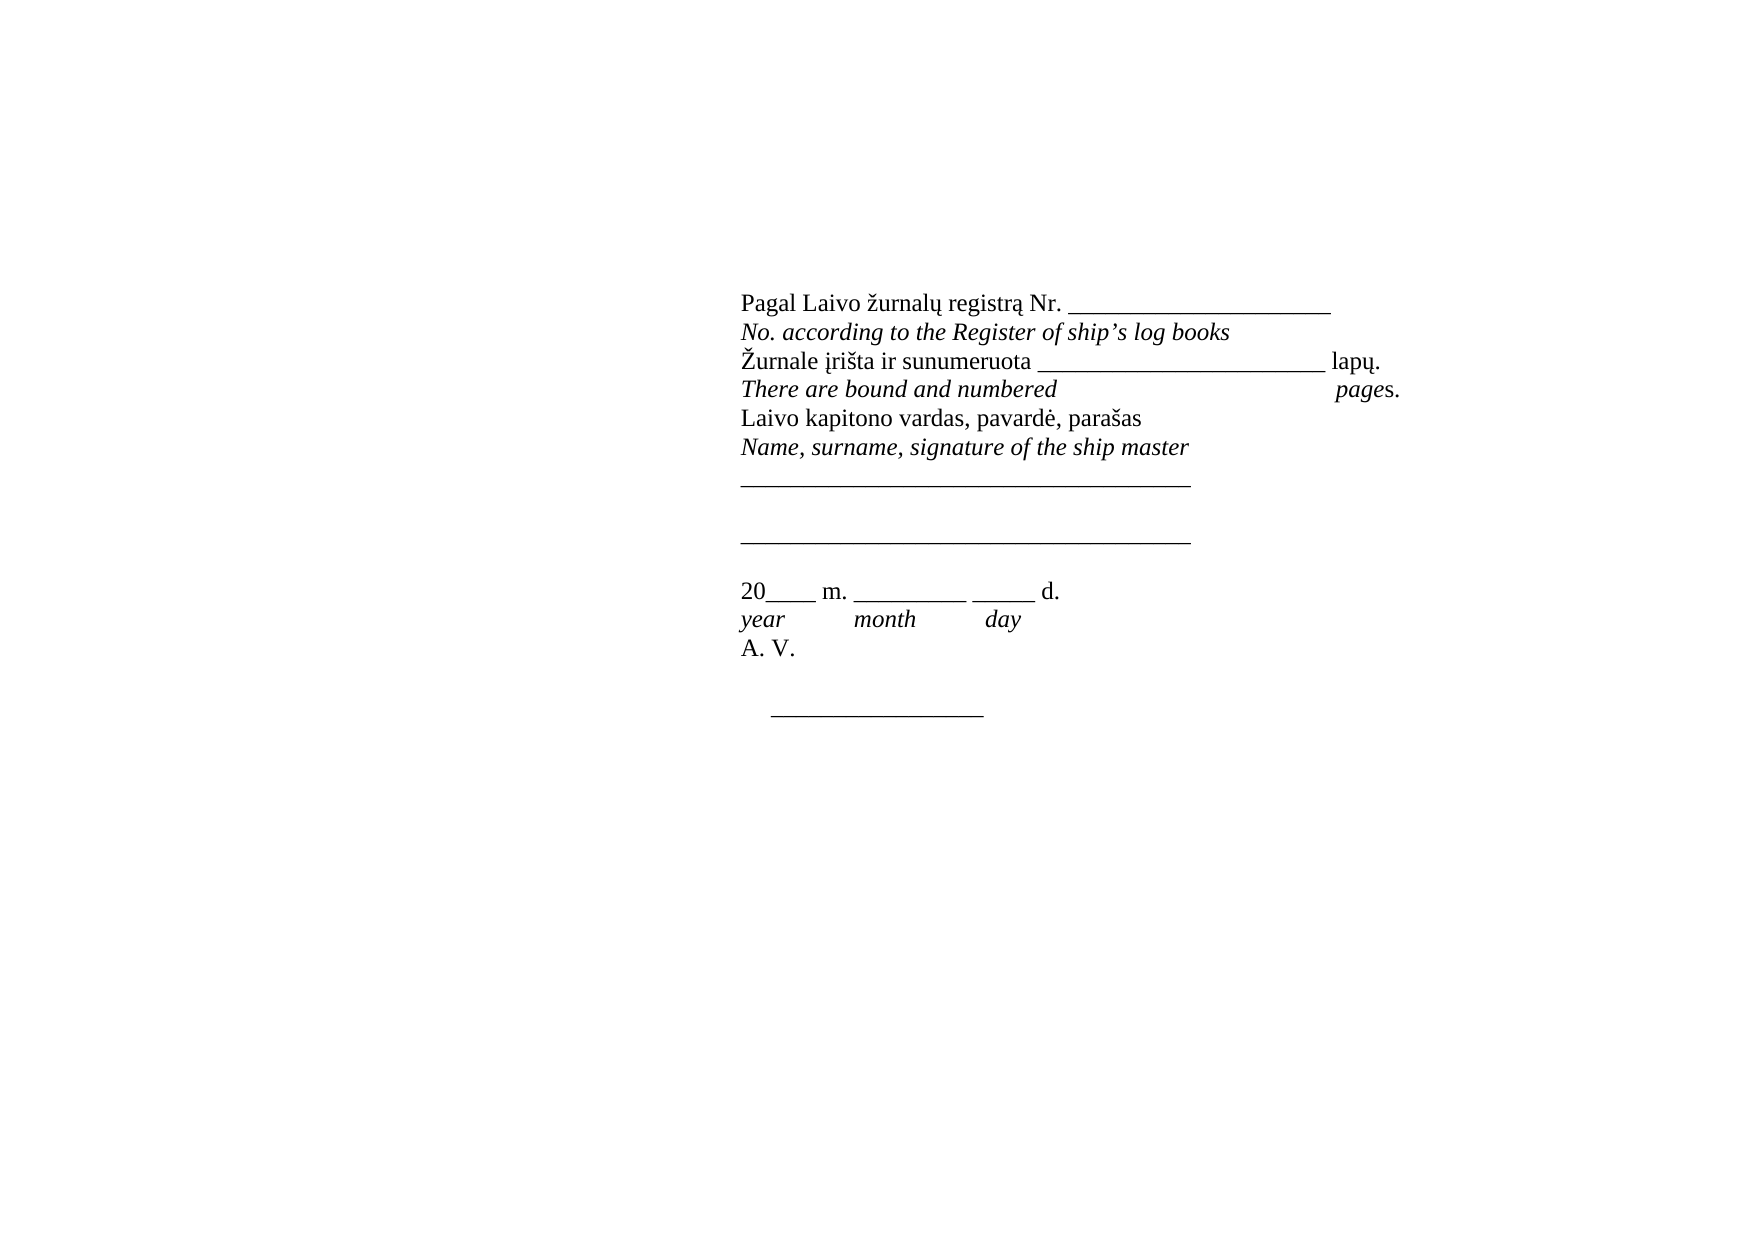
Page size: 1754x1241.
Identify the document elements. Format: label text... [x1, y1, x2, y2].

text _________________ [118, 691, 1636, 719]
table_header Pagal Laivo žurnalų registrą Nr. _____________________ No. according to the Register of ship’s log books Žurnale įrišta ir sunumeruota _______________________ lapų. There are bound and numbered pages. Laivo kapitono vardas, pavardė, parašas Name, surname, signature of the ship master ____________________________________ ____________________________________ 20____ m. _________ _____ d. year month day A. V. [729, 231, 1658, 662]
table_header [118, 231, 729, 662]
